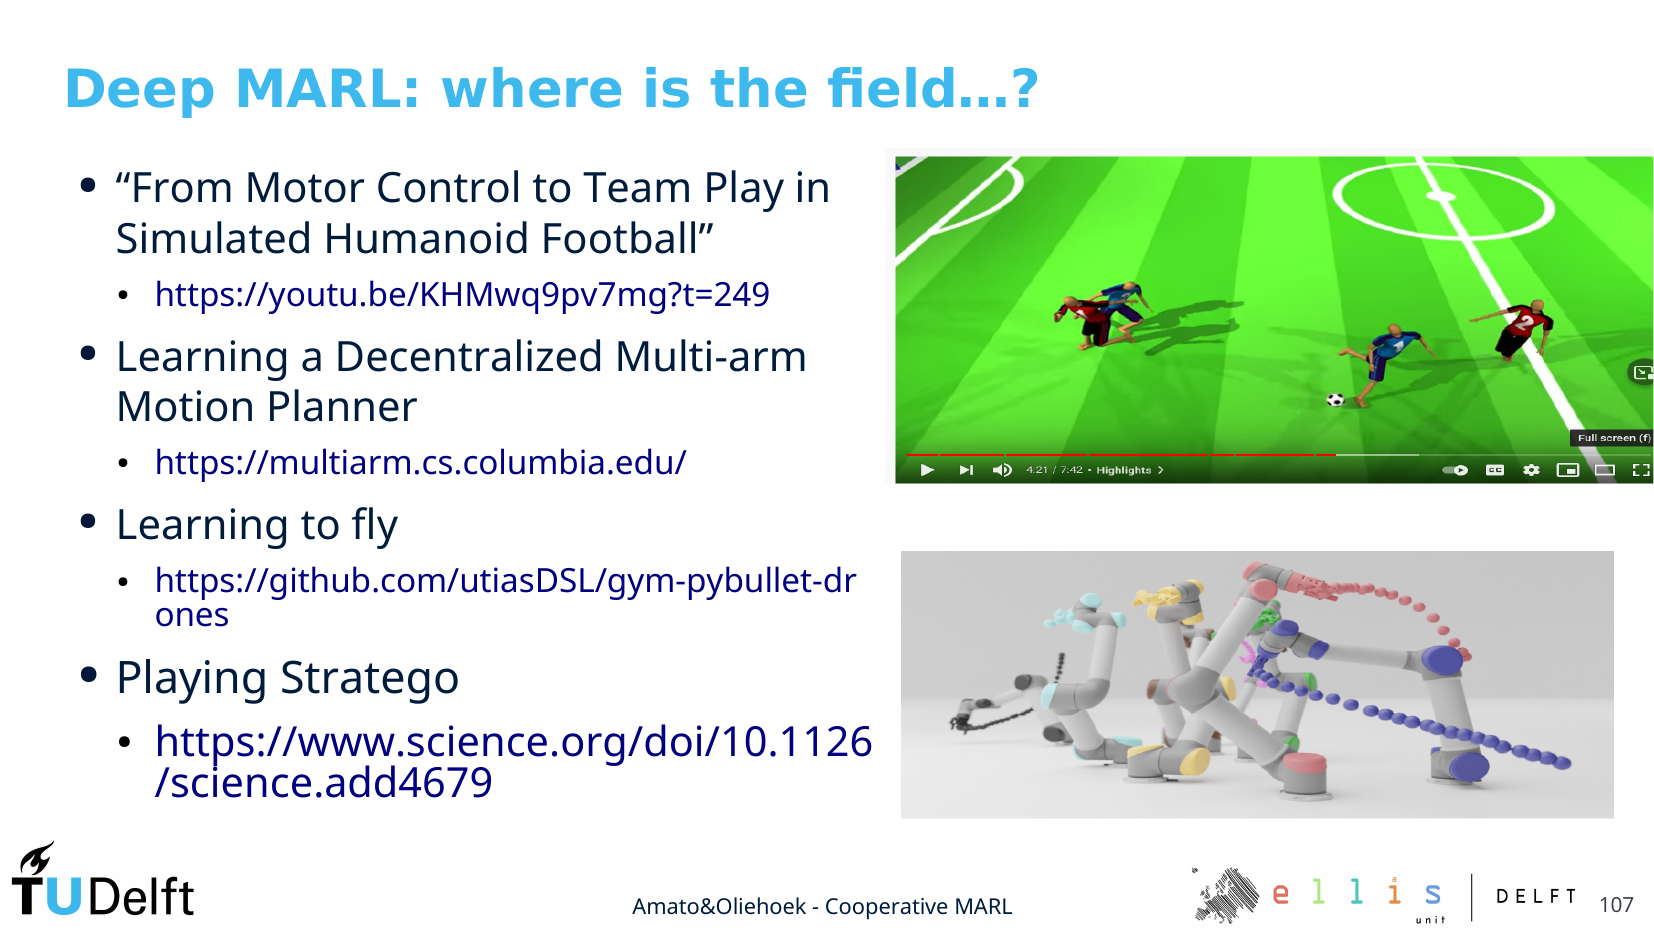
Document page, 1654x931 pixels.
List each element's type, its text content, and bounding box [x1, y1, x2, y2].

picture [1186, 860, 1580, 931]
list “From Motor Control to Team Play in Simulated Humanoid Football” https://youtu.be/KHMwq9pv7mg?t=249 Learning a Decentralized Multi-arm Motion Planner https://multiarm.cs.columbia.edu/ Learning to fly https://github.com/utiasDSL/gym-pybullet-drones Playing Stratego https://www.science.org/doi/10.1126/science.add4679 [63, 161, 877, 776]
picture [894, 545, 1621, 822]
title Deep MARL: where is the field…? [63, 18, 1571, 118]
picture [885, 148, 1654, 484]
picture [11, 840, 195, 917]
